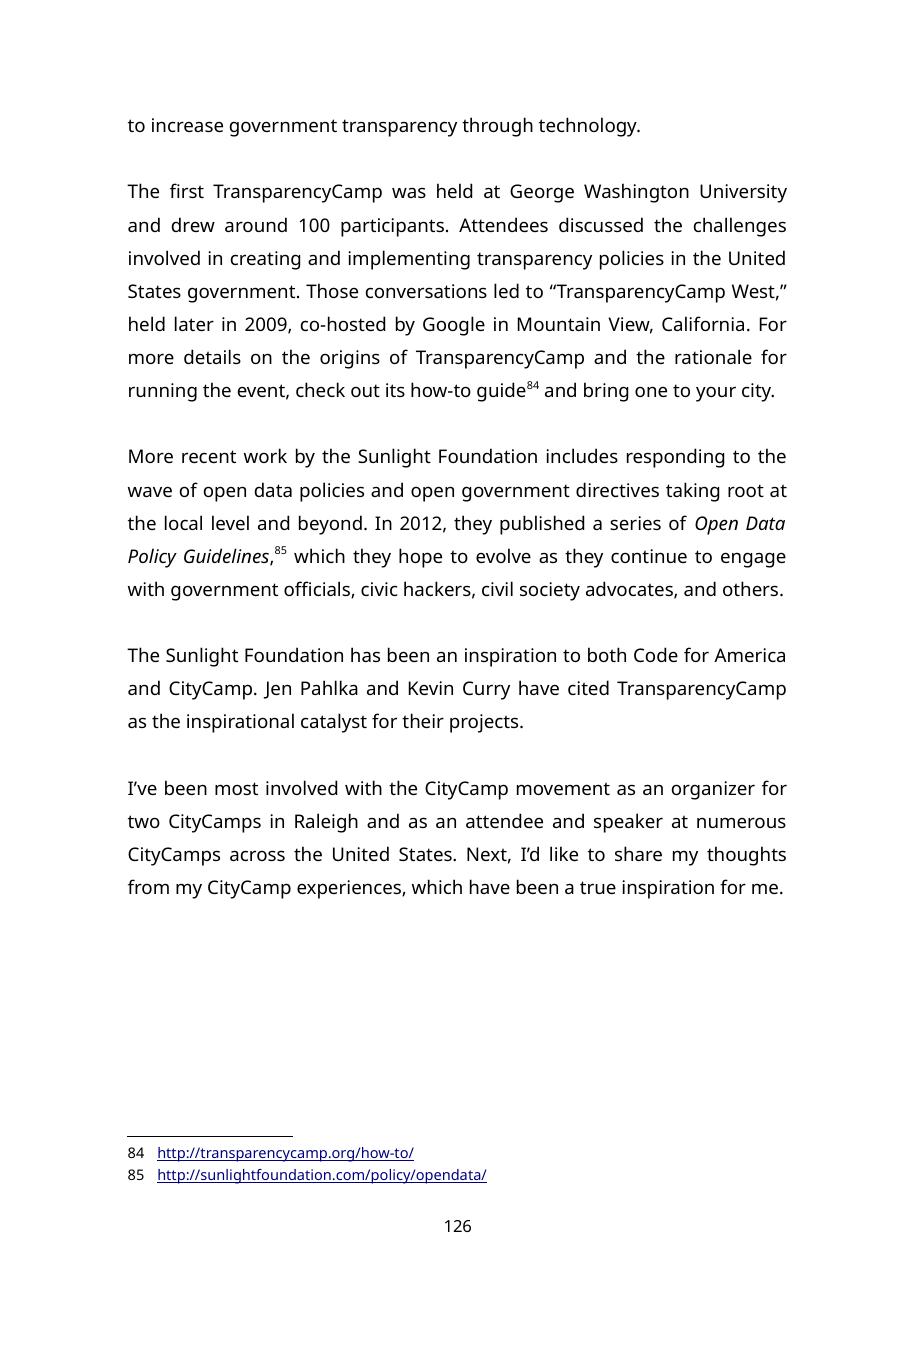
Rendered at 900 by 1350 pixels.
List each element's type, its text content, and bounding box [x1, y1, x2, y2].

text http://transparencycamp.org/how-to/ [127, 1136, 787, 1165]
text to increase government transparency through technology. [127, 112, 787, 138]
text I’ve been most involved with the CityCamp movement as an organizer for two CityCamps in Raleigh and as an attendee and speaker at numerous CityCamps across the United States. Next, I’d like to share my thoughts from my CityCamp experiences, which have been a true inspiration for me. [127, 775, 787, 900]
text More recent work by the Sunlight Foundation includes responding to the wave of open data policies and open government directives taking root at the local level and beyond. In 2012, they published a series of Open Data Policy Guidelines, which they hope to evolve as they continue to engage with government officials, civic hackers, civil society advocates, and others. [127, 444, 787, 602]
text The Sunlight Foundation has been an inspiration to both Code for America and CityCamp. Jen Pahlka and Kevin Curry have cited TransparencyCamp as the inspirational catalyst for their projects. [127, 642, 787, 734]
text The first TransparencyCamp was held at George Washington University and drew around 100 participants. Attendees discussed the challenges involved in creating and implementing transparency policies in the United States government. Those conversations led to “TransparencyCamp West,” held later in 2009, co-hosted by Google in Mountain View, California. For more details on the origins of TransparencyCamp and the rationale for running the event, check out its how-to guide and bring one to your city. [127, 179, 787, 403]
text http://sunlightfoundation.com/policy/opendata/ [127, 1165, 787, 1185]
